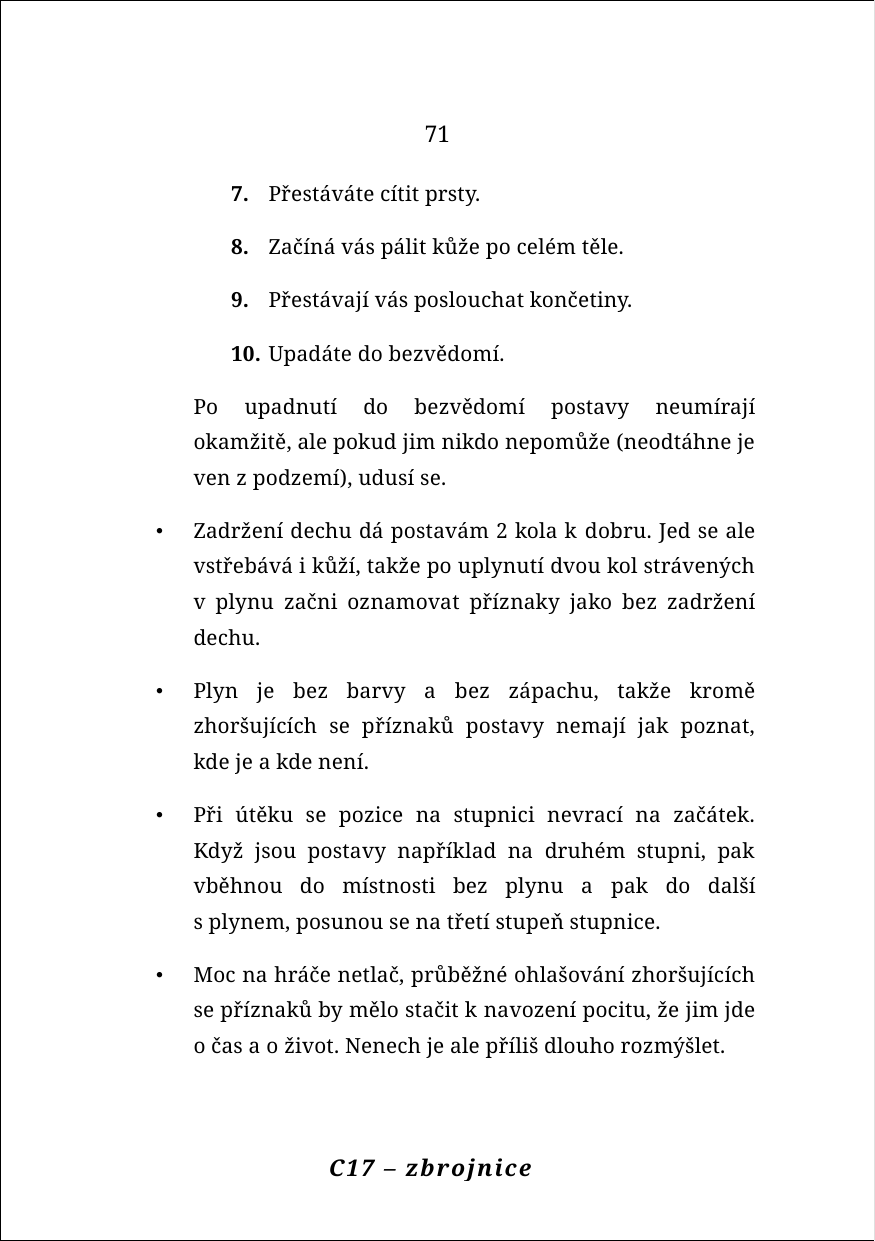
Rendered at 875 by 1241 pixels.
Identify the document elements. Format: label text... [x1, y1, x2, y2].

list Plyn je bez barvy a⁠ bez zápachu, takže kromě zhoršujících se příznaků postavy nemají jak poznat, kde je a⁠ kde není. [156, 676, 756, 775]
list Při útěku se pozice na stupnici nevrací na začátek. Když jsou postavy například na druhém stupni, pak vběhnou do místnosti bez plynu a⁠ pak do další s⁠ plynem, posunou se na třetí stupeň stupnice. [156, 800, 756, 935]
list Po upadnutí do bezvědomí postavy neumírají okamžitě, ale pokud jim nikdo nepomůže (neodtáhne je ven z⁠ podzemí), udusí se. [156, 392, 756, 491]
list Začíná vás pálit kůže po celém těle. [231, 232, 756, 261]
list Moc na hráče netlač, průběžné ohlašování zhoršujících se příznaků by mělo stačit k⁠ navození pocitu, že jim jde o⁠ čas a⁠ o⁠ život. Nenech je ale příliš dlouho rozmýšlet. [156, 960, 756, 1059]
list Přestáváte cítit prsty. [231, 179, 756, 207]
list Zadržení dechu dá postavám 2 kola k⁠ dobru. Jed se ale vstřebává i⁠ kůží, takže po uplynutí dvou kol strávených v⁠ plynu začni oznamovat příznaky jako bez zadržení dechu. [156, 516, 756, 651]
list Upadáte do bezvědomí. [231, 339, 756, 367]
list Přestávají vás poslouchat končetiny. [231, 285, 756, 314]
